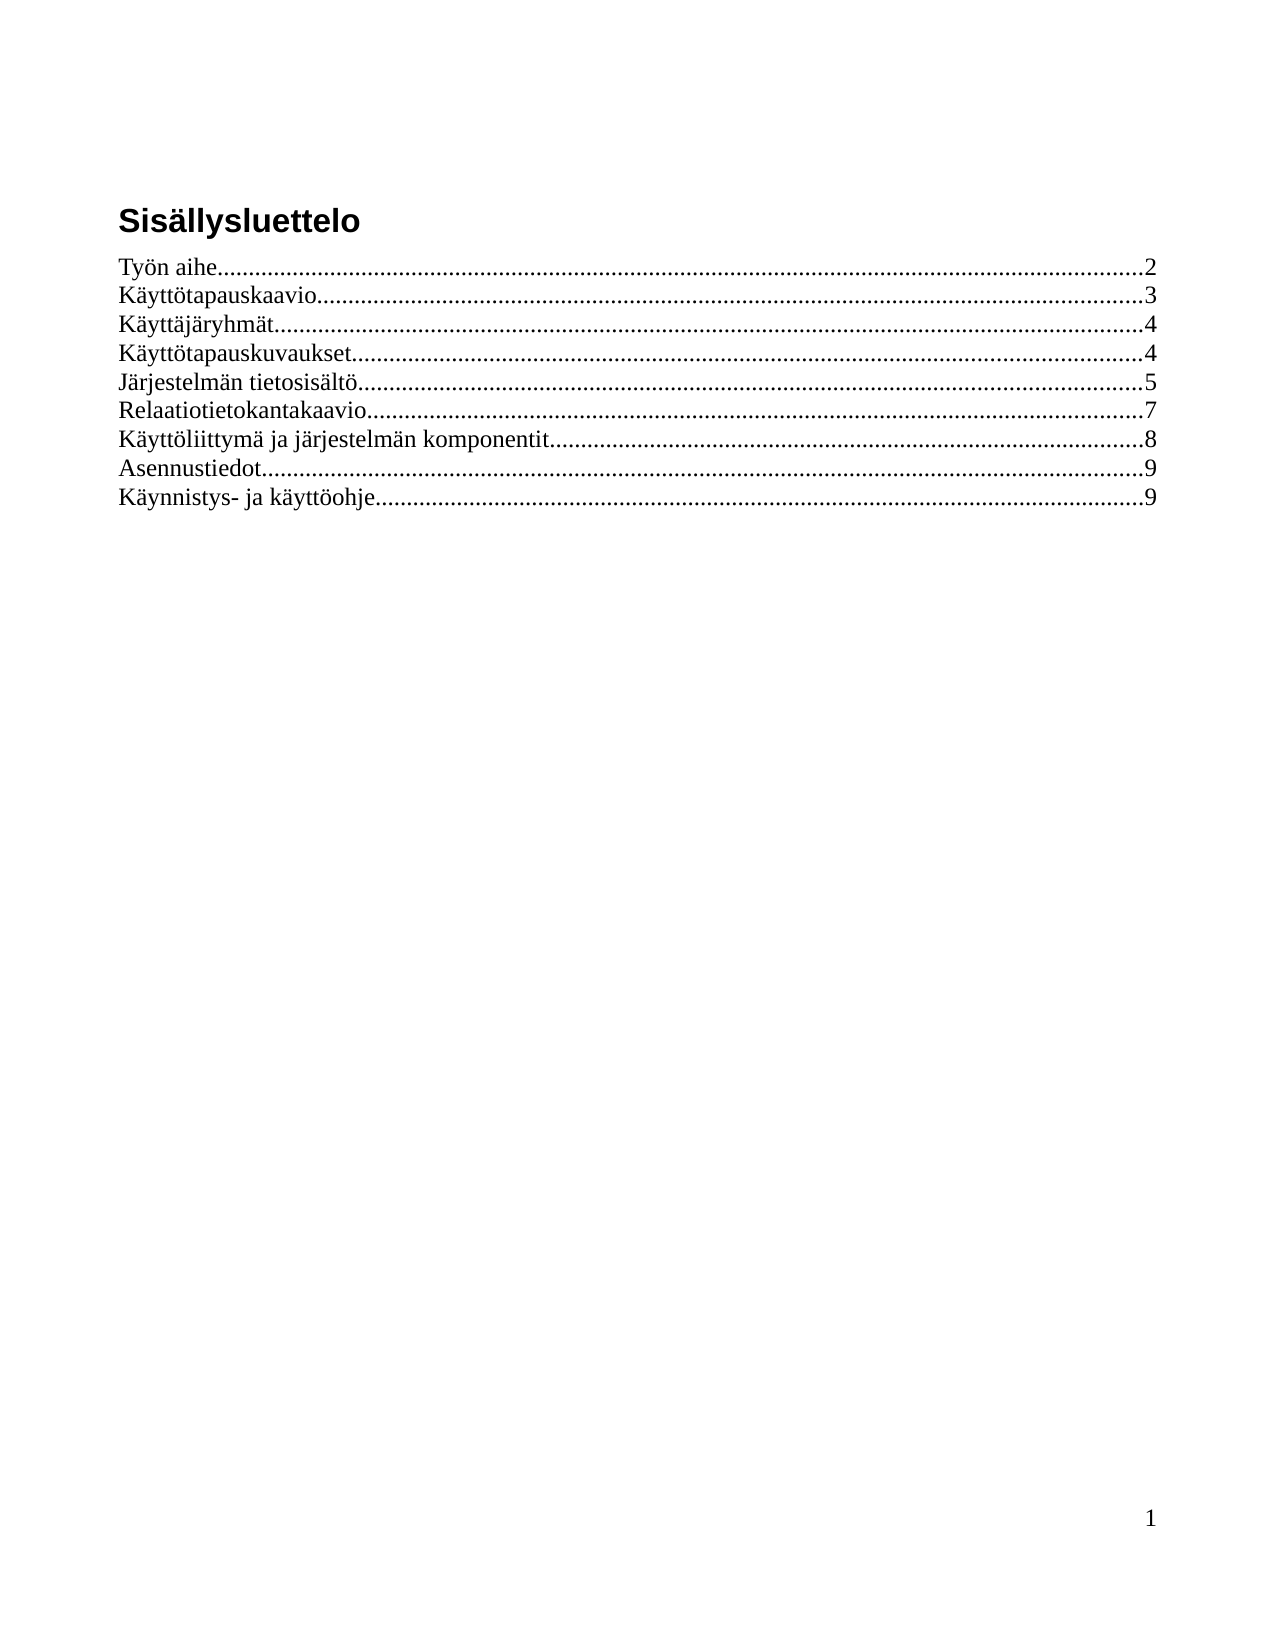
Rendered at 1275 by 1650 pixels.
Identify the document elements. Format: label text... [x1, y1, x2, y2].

text Käyttötapauskuvaukset 4 [118, 338, 1157, 367]
text Käyttötapauskaavio 3 [118, 280, 1157, 309]
text Käyttöliittymä ja järjestelmän komponentit 8 [118, 424, 1157, 453]
text Relaatiotietokantakaavio 7 [118, 395, 1157, 424]
text Asennustiedot 9 [118, 453, 1157, 482]
text Työn aihe 2 [118, 252, 1157, 280]
text Käyttäjäryhmät 4 [118, 309, 1157, 338]
text Järjestelmän tietosisältö 5 [118, 367, 1157, 395]
text Käynnistys- ja käyttöohje 9 [118, 482, 1157, 510]
subtitle Sisällysluettelo [118, 201, 1157, 239]
